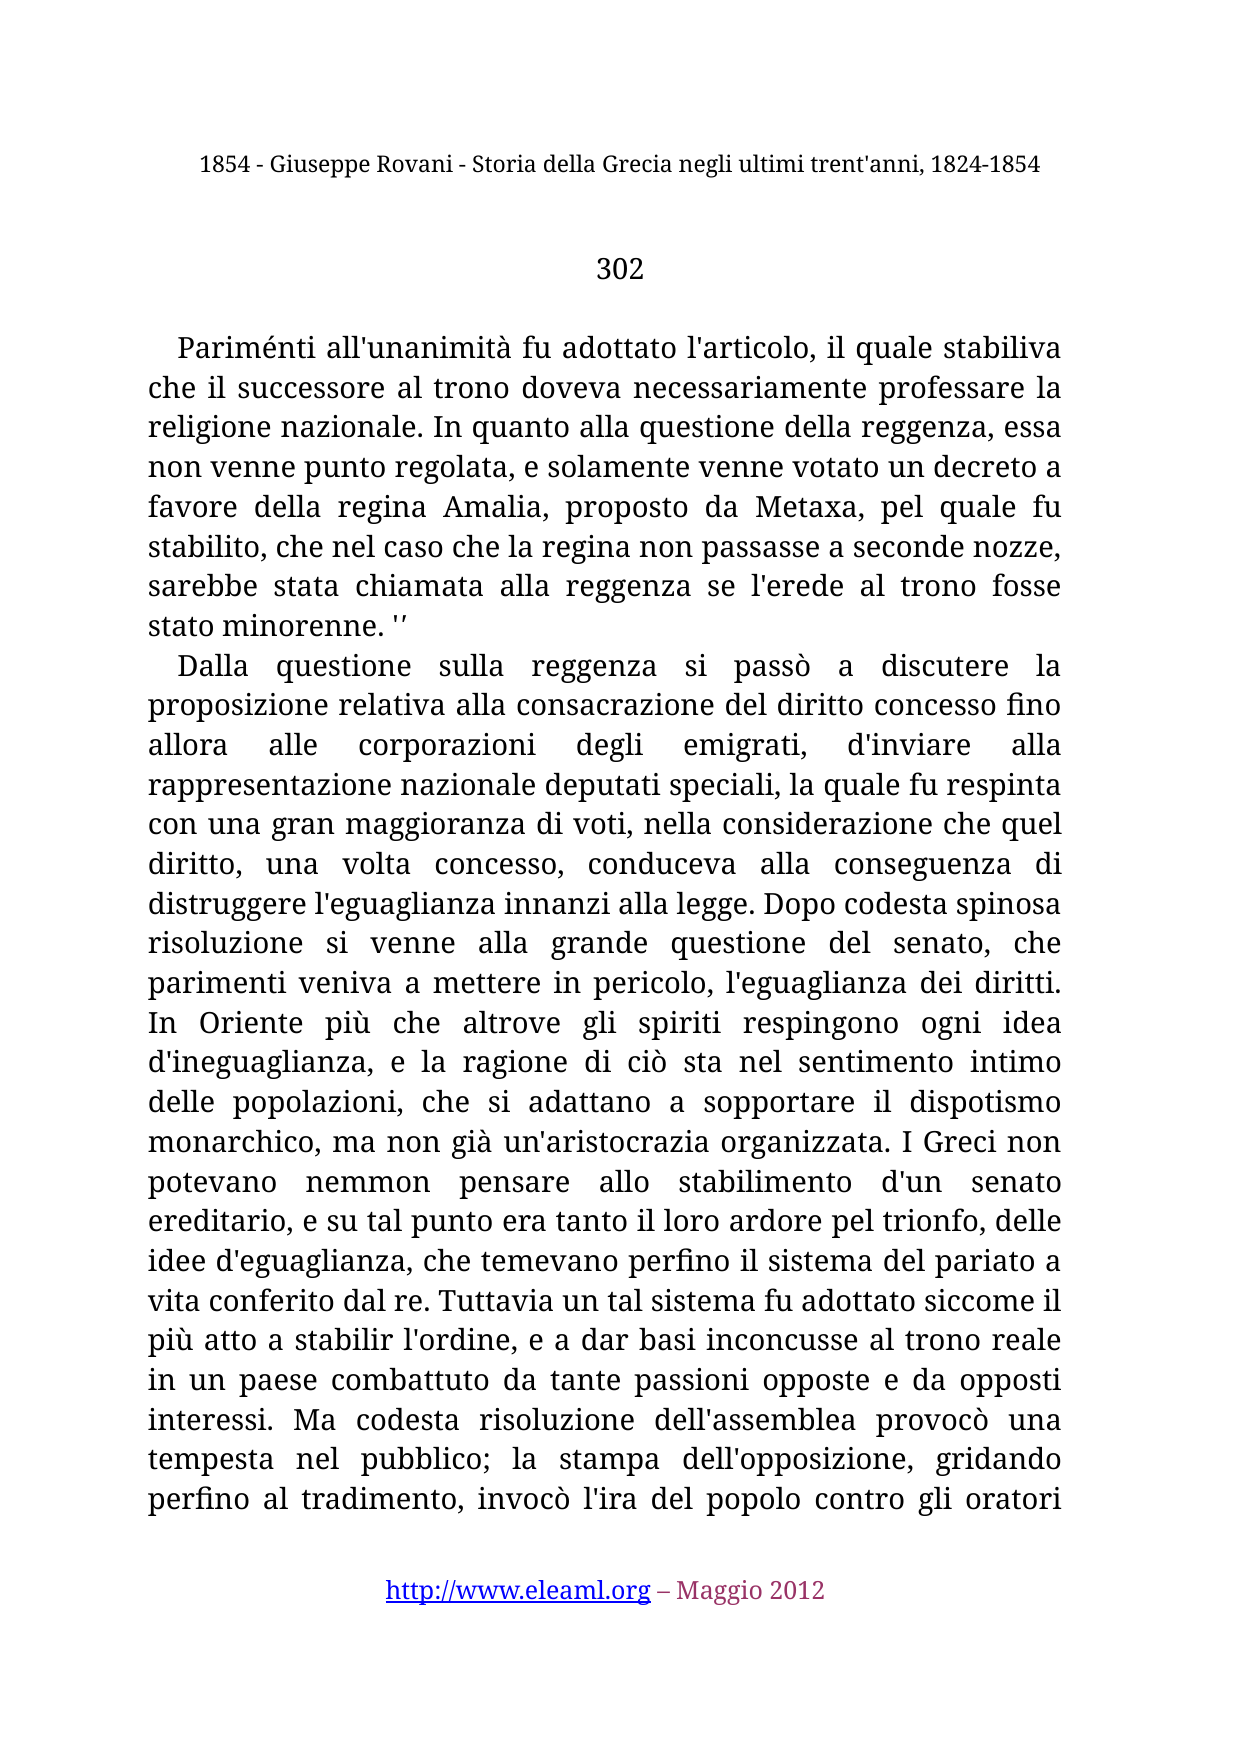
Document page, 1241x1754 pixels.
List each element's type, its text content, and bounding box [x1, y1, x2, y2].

text 302 [148, 248, 1063, 288]
text Dalla questione sulla reggenza si passò a discutere la proposizione relativa alla consacrazione del diritto concesso fino allora alle corporazioni degli emigrati, d'inviare alla rappresentazione nazionale deputati speciali, la quale fu respinta con una gran maggioranza di voti, nella considerazione che quel diritto, una volta concesso, conduceva alla conseguenza di distruggere l'eguaglianza innanzi alla legge. Dopo codesta spinosa risoluzione si venne alla grande questione del senato, che parimenti veniva a mettere in pericolo, l'eguaglianza dei diritti. In Oriente più che altrove gli spiriti respingono ogni idea d'ineguaglianza, e la ragione di ciò sta nel sentimento intimo delle popolazioni, che si adattano a sopportare il dispotismo monarchico, ma non già un'aristocrazia organizzata. I Greci non potevano nemmon pensare allo stabilimento d'un senato ereditario, e su tal punto era tanto il loro ardore pel trionfo, delle idee d'eguaglianza, che temevano perfino il sistema del pariato a vita conferito dal re. Tuttavia un tal sistema fu adottato siccome il più atto a stabilir l'ordine, e a dar basi inconcusse al trono reale in un paese combattuto da tante passioni opposte e da opposti interessi. Ma codesta risoluzione dell'assemblea provocò una tempesta nel pubblico; la stampa dell'opposizione, gridando perfino al tradimento, invocò l'ira del popolo contro gli oratori [148, 645, 1063, 1518]
text Pariménti all'unanimità fu adottato l'articolo, il quale stabiliva che il successore al trono doveva necessariamente professare la religione nazionale. In quanto alla questione della reggenza, essa non venne punto regolata, e solamente venne votato un decreto a favore della regina Amalia, proposto da Metaxa, pel quale fu stabilito, che nel caso che la regina non passasse a seconde nozze, sarebbe stata chiamata alla reggenza se l'erede al trono fosse stato minorenne. '' [148, 327, 1063, 645]
